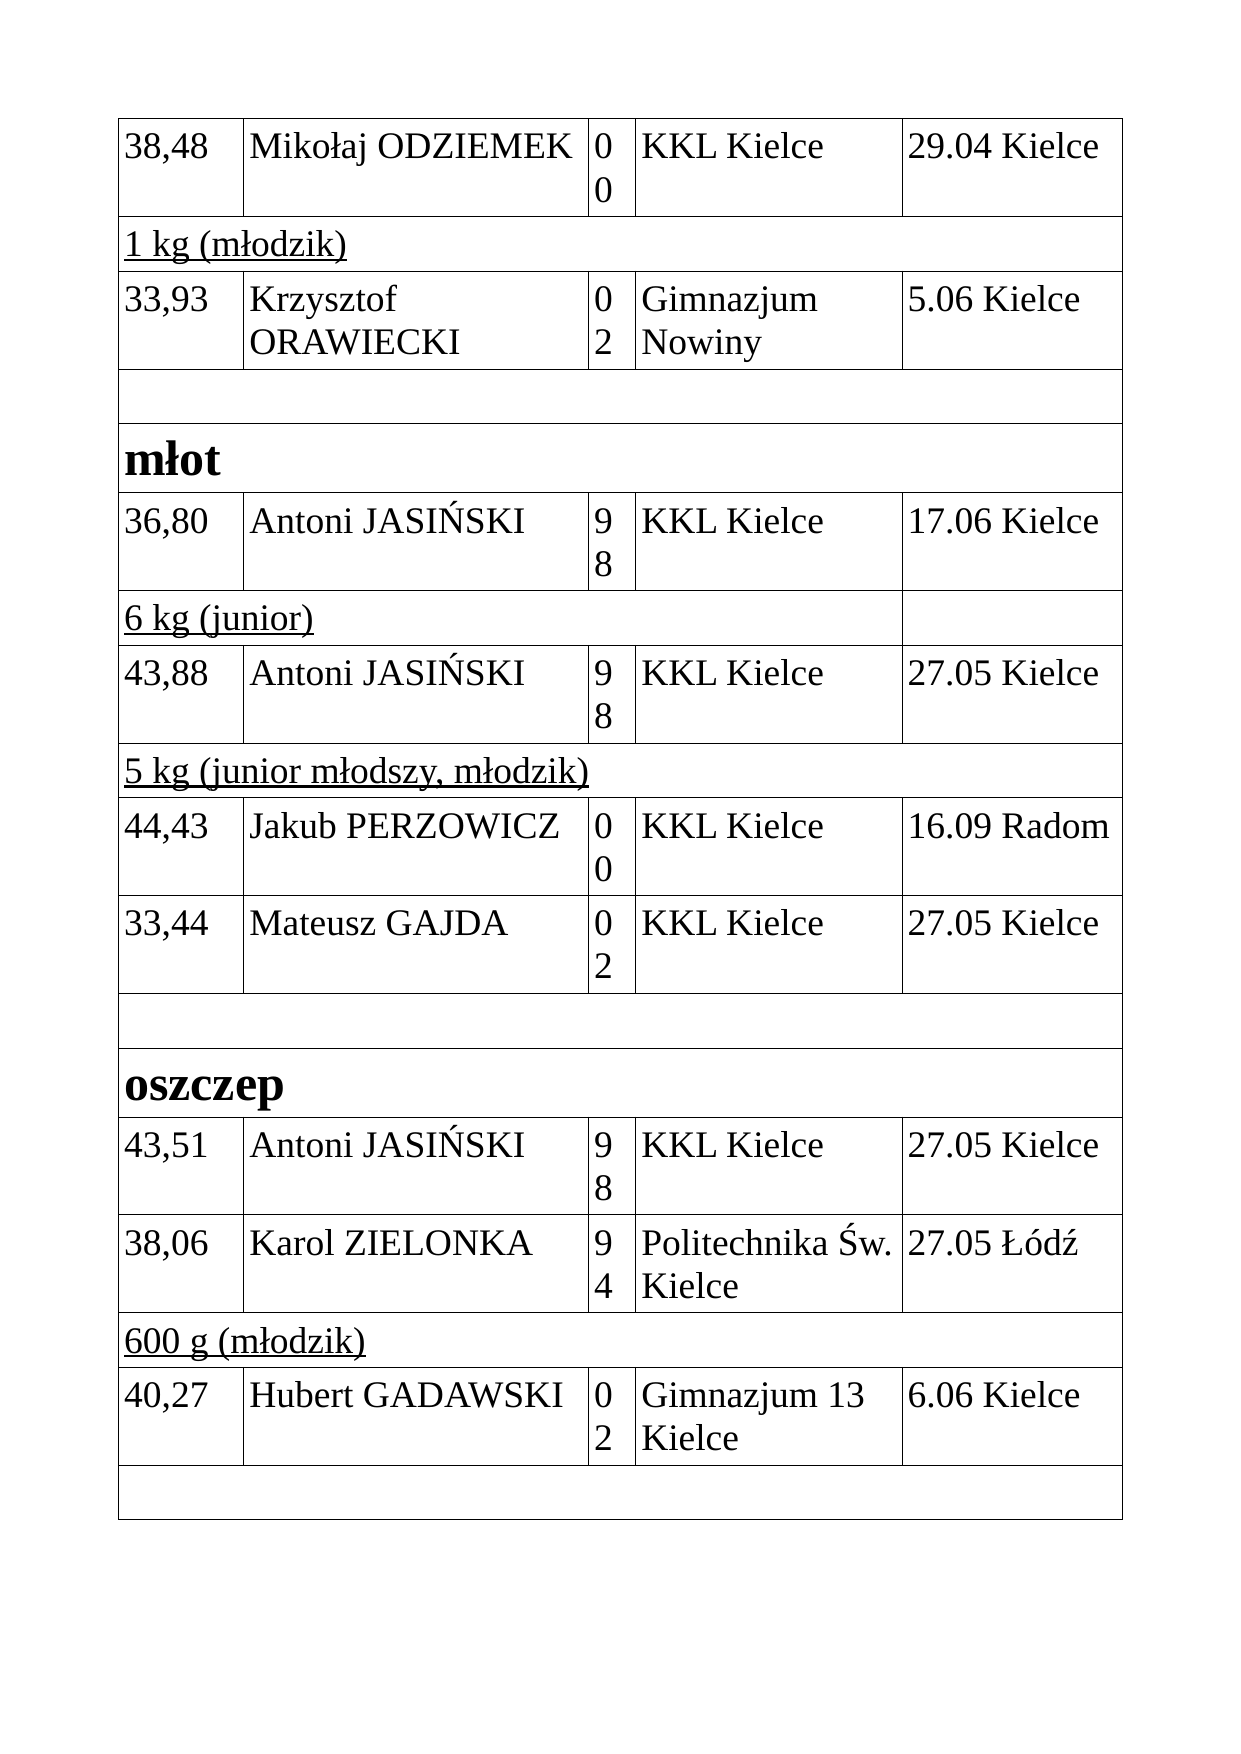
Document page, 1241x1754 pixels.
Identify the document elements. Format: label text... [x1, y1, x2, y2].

table_cell KKL Kielce [636, 1118, 902, 1214]
table_cell KKL Kielce [636, 798, 902, 895]
table_cell Hubert GADAWSKI [244, 1368, 588, 1465]
table_cell 600 g (młodzik) [119, 1313, 1122, 1367]
table_cell Antoni JASIŃSKI [244, 493, 588, 590]
table_cell Gimnazjum Nowiny [636, 272, 902, 368]
table_cell 33,44 [119, 896, 243, 993]
table_cell Antoni JASIŃSKI [244, 646, 588, 742]
table_cell 40,27 [119, 1368, 243, 1465]
table_cell 27.05 Łódź [903, 1215, 1122, 1312]
table_cell [903, 591, 1122, 645]
table_cell Mikołaj ODZIEMEK [244, 119, 588, 216]
table_cell 6 kg (junior) [119, 591, 902, 645]
table_cell KKL Kielce [636, 119, 902, 216]
table_cell Gimnazjum 13 Kielce [636, 1368, 902, 1465]
table_cell 27.05 Kielce [903, 646, 1122, 742]
table_cell 17.06 Kielce [903, 493, 1122, 590]
table_cell 02 [589, 1368, 635, 1465]
table_cell 43,51 [119, 1118, 243, 1214]
table_cell 5 kg (junior młodszy, młodzik) [119, 744, 1122, 797]
table_cell 16.09 Radom [903, 798, 1122, 895]
table_cell młot [119, 424, 1122, 492]
table_cell [119, 994, 1122, 1047]
table_cell 6.06 Kielce [903, 1368, 1122, 1465]
table_cell 43,88 [119, 646, 243, 742]
table_cell Antoni JASIŃSKI [244, 1118, 588, 1214]
table_cell 98 [589, 1118, 635, 1214]
table_cell 36,80 [119, 493, 243, 590]
table_cell 00 [589, 119, 635, 216]
table_cell 02 [589, 272, 635, 368]
table_cell Jakub PERZOWICZ [244, 798, 588, 895]
table_cell Karol ZIELONKA [244, 1215, 588, 1312]
table_cell 27.05 Kielce [903, 896, 1122, 993]
table_cell 98 [589, 646, 635, 742]
table_cell Krzysztof ORAWIECKI [244, 272, 588, 368]
table_cell 38,48 [119, 119, 243, 216]
table_cell 94 [589, 1215, 635, 1312]
table_cell [119, 1466, 1122, 1519]
table_cell 44,43 [119, 798, 243, 895]
table_cell KKL Kielce [636, 896, 902, 993]
table_cell 29.04 Kielce [903, 119, 1122, 216]
table_cell oszczep [119, 1049, 1122, 1117]
table_cell 33,93 [119, 272, 243, 368]
table_cell [119, 370, 1122, 423]
table_cell 38,06 [119, 1215, 243, 1312]
table_cell 1 kg (młodzik) [119, 217, 1122, 271]
table_cell 27.05 Kielce [903, 1118, 1122, 1214]
table_cell KKL Kielce [636, 493, 902, 590]
table_cell KKL Kielce [636, 646, 902, 742]
table_cell 98 [589, 493, 635, 590]
table_cell 02 [589, 896, 635, 993]
table_cell 5.06 Kielce [903, 272, 1122, 368]
table_cell 00 [589, 798, 635, 895]
table_cell Politechnika Św. Kielce [636, 1215, 902, 1312]
table_cell Mateusz GAJDA [244, 896, 588, 993]
